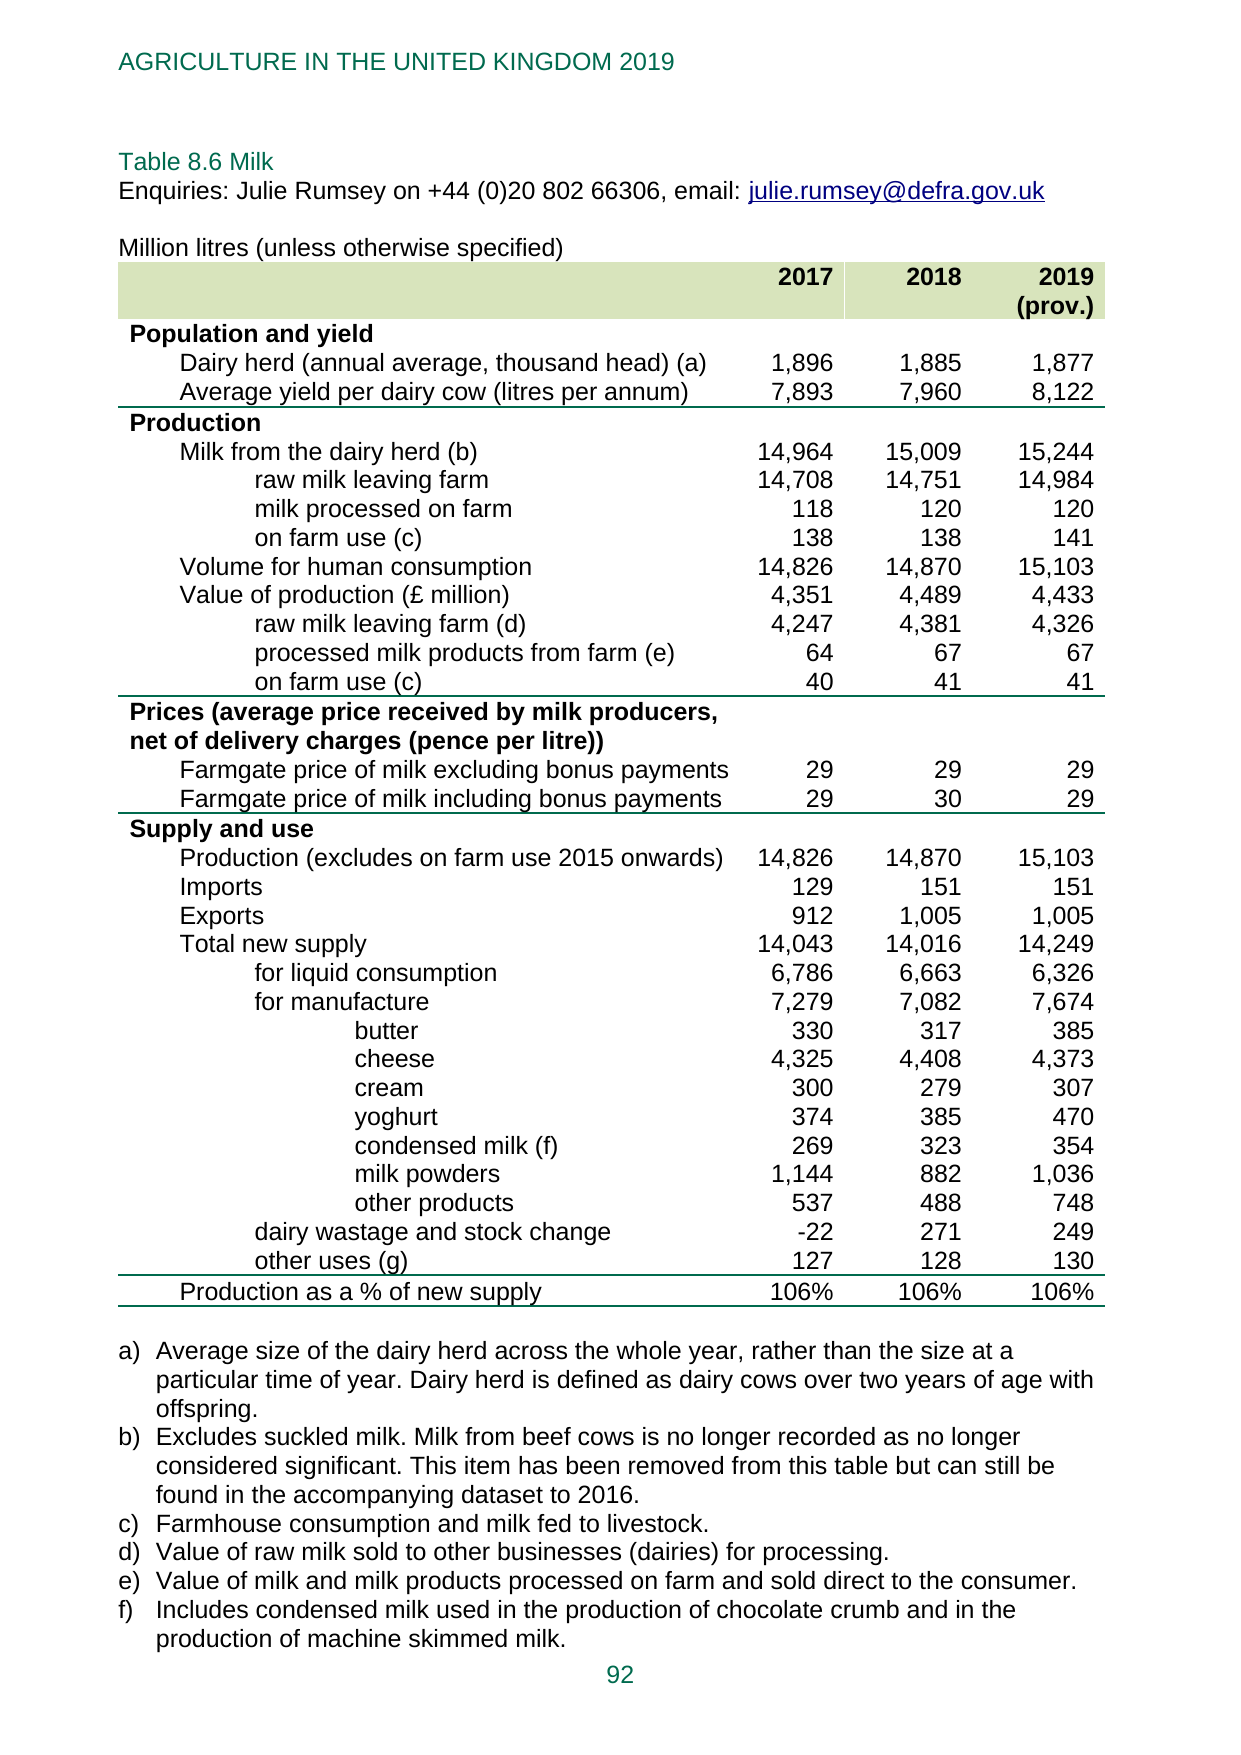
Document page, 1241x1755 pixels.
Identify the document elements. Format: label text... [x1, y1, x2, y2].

table_cell 129 [744, 872, 844, 901]
table_cell 64 [744, 638, 844, 666]
table_cell 30 [845, 784, 973, 812]
table_cell 120 [973, 494, 1105, 523]
table_cell 4,433 [973, 580, 1105, 609]
list Includes condensed milk used in the production of chocolate crumb and in the production of machine skimmed milk. [118, 1595, 1122, 1652]
table_cell raw milk leaving farm (d) [118, 609, 744, 638]
table_cell Farmgate price of milk excluding bonus payments [118, 755, 744, 783]
table_cell (prov.) [973, 291, 1105, 319]
table_cell 912 [744, 901, 844, 929]
table_cell 470 [973, 1102, 1105, 1131]
table_cell cream [118, 1073, 744, 1102]
table_cell 14,016 [845, 929, 973, 958]
table_cell 537 [744, 1188, 844, 1217]
table_cell on farm use (c) [118, 666, 744, 695]
table_cell 15,103 [973, 843, 1105, 872]
table_cell Milk from the dairy herd (b) [118, 436, 744, 465]
table_cell 29 [845, 755, 973, 783]
table_cell 385 [973, 1016, 1105, 1044]
table_cell [845, 291, 973, 319]
table_cell 118 [744, 494, 844, 523]
table_cell 4,351 [744, 580, 844, 609]
table_cell 1,036 [973, 1159, 1105, 1188]
table_header 2017 [744, 262, 844, 291]
table_cell 7,082 [845, 987, 973, 1016]
table_cell [118, 291, 744, 319]
table_cell 29 [973, 784, 1105, 812]
table_cell [744, 697, 844, 755]
table_cell 4,489 [845, 580, 973, 609]
table_cell 1,896 [744, 348, 844, 377]
table_cell [845, 814, 973, 843]
table_cell [744, 814, 844, 843]
table_cell Dairy herd (annual average, thousand head) (a) [118, 348, 744, 377]
table_cell 106% [744, 1276, 844, 1305]
table_cell Supply and use [118, 814, 744, 843]
table_cell [973, 814, 1105, 843]
table_cell 249 [973, 1217, 1105, 1246]
table_cell Prices (average price received by milk producers, net of delivery charges (pence per litre)) [118, 697, 744, 755]
list Average size of the dairy herd across the whole year, rather than the size at a particular time of year. Dairy herd is defined as dairy cows over two years of age with offspring. [118, 1336, 1122, 1422]
table_cell Production (excludes on farm use 2015 onwards) [118, 843, 744, 872]
table_cell 317 [845, 1016, 973, 1044]
table_cell milk powders [118, 1159, 744, 1188]
table_cell other products [118, 1188, 744, 1217]
table_cell 14,043 [744, 929, 844, 958]
table_cell 67 [845, 638, 973, 666]
table_cell 138 [744, 523, 844, 551]
table_cell on farm use (c) [118, 523, 744, 551]
table_cell 120 [845, 494, 973, 523]
table_cell 138 [845, 523, 973, 551]
table_cell 1,144 [744, 1159, 844, 1188]
table_cell milk processed on farm [118, 494, 744, 523]
table_cell 130 [973, 1246, 1105, 1274]
table_cell condensed milk (f) [118, 1131, 744, 1159]
table_cell processed milk products from farm (e) [118, 638, 744, 666]
table_cell 106% [973, 1276, 1105, 1305]
table_cell 14,826 [744, 843, 844, 872]
table_cell 29 [744, 755, 844, 783]
table_cell 1,885 [845, 348, 973, 377]
table_cell 300 [744, 1073, 844, 1102]
table_cell 4,408 [845, 1044, 973, 1073]
table_cell yoghurt [118, 1102, 744, 1131]
table_cell 488 [845, 1188, 973, 1217]
table_cell 128 [845, 1246, 973, 1274]
table_cell [845, 319, 973, 348]
table_cell 41 [973, 666, 1105, 695]
table_cell 127 [744, 1246, 844, 1274]
table_header 2019 [973, 262, 1105, 291]
table_cell 7,279 [744, 987, 844, 1016]
table_cell 323 [845, 1131, 973, 1159]
table_cell Total new supply [118, 929, 744, 958]
table_cell raw milk leaving farm [118, 465, 744, 494]
table_cell 7,893 [744, 377, 844, 406]
table_cell 141 [973, 523, 1105, 551]
table_cell 15,009 [845, 436, 973, 465]
table_cell 41 [845, 666, 973, 695]
table_cell other uses (g) [118, 1246, 744, 1274]
table_cell dairy wastage and stock change [118, 1217, 744, 1246]
table_cell 8,122 [973, 377, 1105, 406]
table_cell 6,663 [845, 958, 973, 987]
table_cell for manufacture [118, 987, 744, 1016]
table_cell Average yield per dairy cow (litres per annum) [118, 377, 744, 406]
table_cell 882 [845, 1159, 973, 1188]
table_cell 14,826 [744, 551, 844, 580]
table_cell 307 [973, 1073, 1105, 1102]
table_header [118, 262, 744, 291]
table_cell 4,326 [973, 609, 1105, 638]
table_cell 29 [744, 784, 844, 812]
table_cell 330 [744, 1016, 844, 1044]
table_cell 6,326 [973, 958, 1105, 987]
table_cell [973, 408, 1105, 436]
table_cell -22 [744, 1217, 844, 1246]
table_cell 385 [845, 1102, 973, 1131]
table_cell 1,005 [845, 901, 973, 929]
table_cell 748 [973, 1188, 1105, 1217]
table_cell Exports [118, 901, 744, 929]
table_cell 1,877 [973, 348, 1105, 377]
table_cell [744, 319, 844, 348]
table_cell 14,870 [845, 551, 973, 580]
table_cell for liquid consumption [118, 958, 744, 987]
table_cell 1,005 [973, 901, 1105, 929]
table_cell 14,751 [845, 465, 973, 494]
table_cell 7,674 [973, 987, 1105, 1016]
table_cell Volume for human consumption [118, 551, 744, 580]
table_cell Population and yield [118, 319, 744, 348]
table_cell [744, 408, 844, 436]
table_cell 15,244 [973, 436, 1105, 465]
table_cell 67 [973, 638, 1105, 666]
table_cell butter [118, 1016, 744, 1044]
table_cell [845, 408, 973, 436]
table_cell Farmgate price of milk including bonus payments [118, 784, 744, 812]
table_cell 4,381 [845, 609, 973, 638]
table_cell 4,373 [973, 1044, 1105, 1073]
table_cell 14,708 [744, 465, 844, 494]
text Enquiries: Julie Rumsey on +44 (0)20 802 66306, email: julie.rumsey@defra.gov.uk [118, 176, 1122, 204]
table_cell Production [118, 408, 744, 436]
table_cell 4,247 [744, 609, 844, 638]
table_cell 29 [973, 755, 1105, 783]
list Value of raw milk sold to other businesses (dairies) for processing. [118, 1537, 1122, 1566]
list Value of milk and milk products processed on farm and sold direct to the consumer. [118, 1566, 1122, 1595]
table_cell [845, 697, 973, 755]
table_cell cheese [118, 1044, 744, 1073]
table_cell 14,984 [973, 465, 1105, 494]
table_cell 151 [845, 872, 973, 901]
table_cell 15,103 [973, 551, 1105, 580]
table_cell [973, 319, 1105, 348]
table_cell 271 [845, 1217, 973, 1246]
table_cell Value of production (£ million) [118, 580, 744, 609]
table_cell 106% [845, 1276, 973, 1305]
table_cell 151 [973, 872, 1105, 901]
table_cell Production as a % of new supply [118, 1276, 744, 1305]
table_cell 14,870 [845, 843, 973, 872]
list Farmhouse consumption and milk fed to livestock. [118, 1508, 1122, 1537]
table_cell 354 [973, 1131, 1105, 1159]
table_cell [744, 291, 844, 319]
table_cell Imports [118, 872, 744, 901]
table_cell 279 [845, 1073, 973, 1102]
table_cell 4,325 [744, 1044, 844, 1073]
text Million litres (unless otherwise specified) [118, 233, 1122, 262]
table_cell 6,786 [744, 958, 844, 987]
table_cell 7,960 [845, 377, 973, 406]
subtitle Table 8.6 Milk [118, 147, 1122, 176]
table_cell 14,249 [973, 929, 1105, 958]
table_cell 374 [744, 1102, 844, 1131]
table_cell 14,964 [744, 436, 844, 465]
list Excludes suckled milk. Milk from beef cows is no longer recorded as no longer considered significant. This item has been removed from this table but can still be found in the accompanying dataset to 2016. [118, 1422, 1122, 1508]
table_cell 269 [744, 1131, 844, 1159]
table_cell 40 [744, 666, 844, 695]
table_header 2018 [845, 262, 973, 291]
table_cell [973, 697, 1105, 755]
